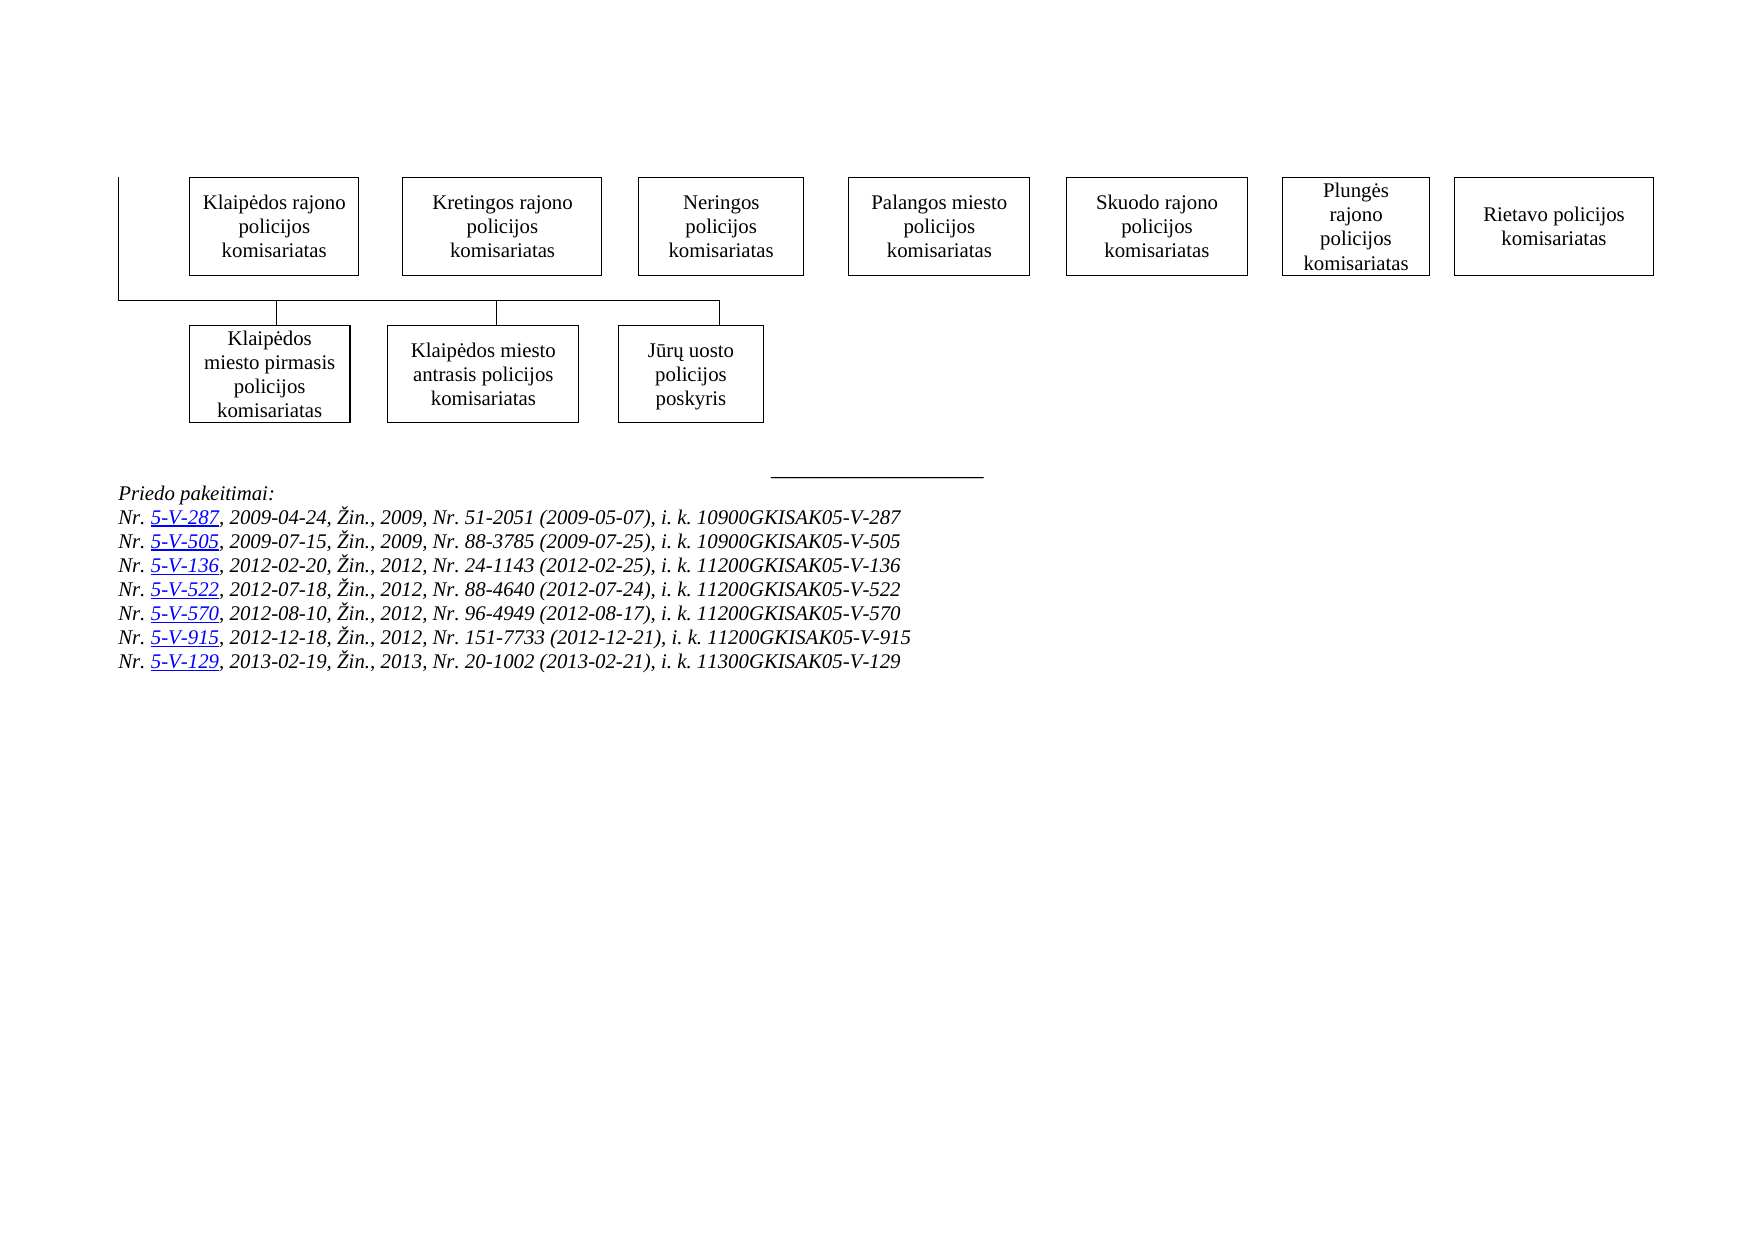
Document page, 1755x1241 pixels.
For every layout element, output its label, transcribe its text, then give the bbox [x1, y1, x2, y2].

table_cell [1248, 177, 1282, 274]
table_cell [1156, 275, 1341, 299]
table_cell [1424, 325, 1653, 422]
text Nr. 5-V-915, 2012-12-18, Žin., 2012, Nr. 151-7733 (2012-12-21), i. k. 11200GKISAK05-V-915 [118, 625, 1636, 649]
table_cell Rietavo policijos komisariatas [1455, 178, 1653, 274]
table_cell Skuodo rajono policijos komisariatas [1067, 178, 1247, 274]
table_cell [1341, 300, 1653, 325]
table_cell Neringos policijos komisariatas [639, 178, 803, 274]
table_cell [804, 177, 848, 274]
table_cell [497, 301, 719, 325]
table_cell [996, 325, 1049, 422]
table_cell [764, 325, 821, 422]
table_cell Jūrų uosto policijos poskyris [619, 326, 763, 422]
table_cell [1276, 325, 1423, 422]
table_cell Palangos miesto policijos komisariatas [849, 178, 1029, 274]
table_cell [119, 275, 150, 299]
table_cell [821, 325, 996, 422]
table_cell [119, 177, 150, 274]
table_cell [277, 275, 496, 299]
text Nr. 5-V-570, 2012-08-10, Žin., 2012, Nr. 96-4949 (2012-08-17), i. k. 11200GKISAK05-V-570 [118, 601, 1636, 625]
table_cell Klaipėdos miesto pirmasis policijos komisariatas [190, 326, 349, 422]
table_cell [496, 275, 719, 299]
text Priedo pakeitimai: [118, 481, 1636, 504]
text Nr. 5-V-287, 2009-04-24, Žin., 2009, Nr. 51-2051 (2009-05-07), i. k. 10900GKISAK05-V-287 [118, 504, 1636, 529]
table_cell Plungės rajono policijos komisariatas [1283, 178, 1429, 274]
table_cell [150, 275, 189, 299]
table_cell [720, 300, 940, 325]
table_cell [118, 301, 150, 325]
table_cell [940, 300, 1156, 325]
table_cell [719, 275, 940, 299]
table_cell Klaipėdos miesto antrasis policijos komisariatas [388, 326, 578, 422]
table_cell [277, 301, 496, 325]
table_cell [1156, 300, 1341, 325]
table_cell [1341, 275, 1653, 299]
table_cell [602, 177, 638, 274]
table_cell [351, 325, 387, 422]
table_cell [150, 301, 189, 325]
table_cell [940, 275, 1156, 299]
table_cell [1430, 177, 1454, 274]
text Nr. 5-V-505, 2009-07-15, Žin., 2009, Nr. 88-3785 (2009-07-25), i. k. 10900GKISAK05-V-505 [118, 529, 1636, 553]
table_cell [150, 177, 189, 274]
text _________________ [118, 452, 1636, 481]
table_cell [189, 276, 277, 299]
table_cell [1225, 325, 1276, 422]
table_cell [1030, 177, 1066, 274]
table_cell [150, 325, 189, 422]
table_cell [189, 301, 276, 325]
text Nr. 5-V-129, 2013-02-19, Žin., 2013, Nr. 20-1002 (2013-02-21), i. k. 11300GKISAK05-V-129 [118, 649, 1636, 673]
table_cell Kretingos rajono policijos komisariatas [403, 178, 601, 274]
text Nr. 5-V-136, 2012-02-20, Žin., 2012, Nr. 24-1143 (2012-02-25), i. k. 11200GKISAK05-V-136 [118, 553, 1636, 577]
text Nr. 5-V-522, 2012-07-18, Žin., 2012, Nr. 88-4640 (2012-07-24), i. k. 11200GKISAK05-V-522 [118, 577, 1636, 601]
table_cell [118, 325, 150, 422]
table_cell [579, 325, 618, 422]
table_cell [1049, 325, 1225, 422]
table_cell Klaipėdos rajono policijos komisariatas [190, 178, 358, 274]
table_cell [359, 177, 402, 274]
